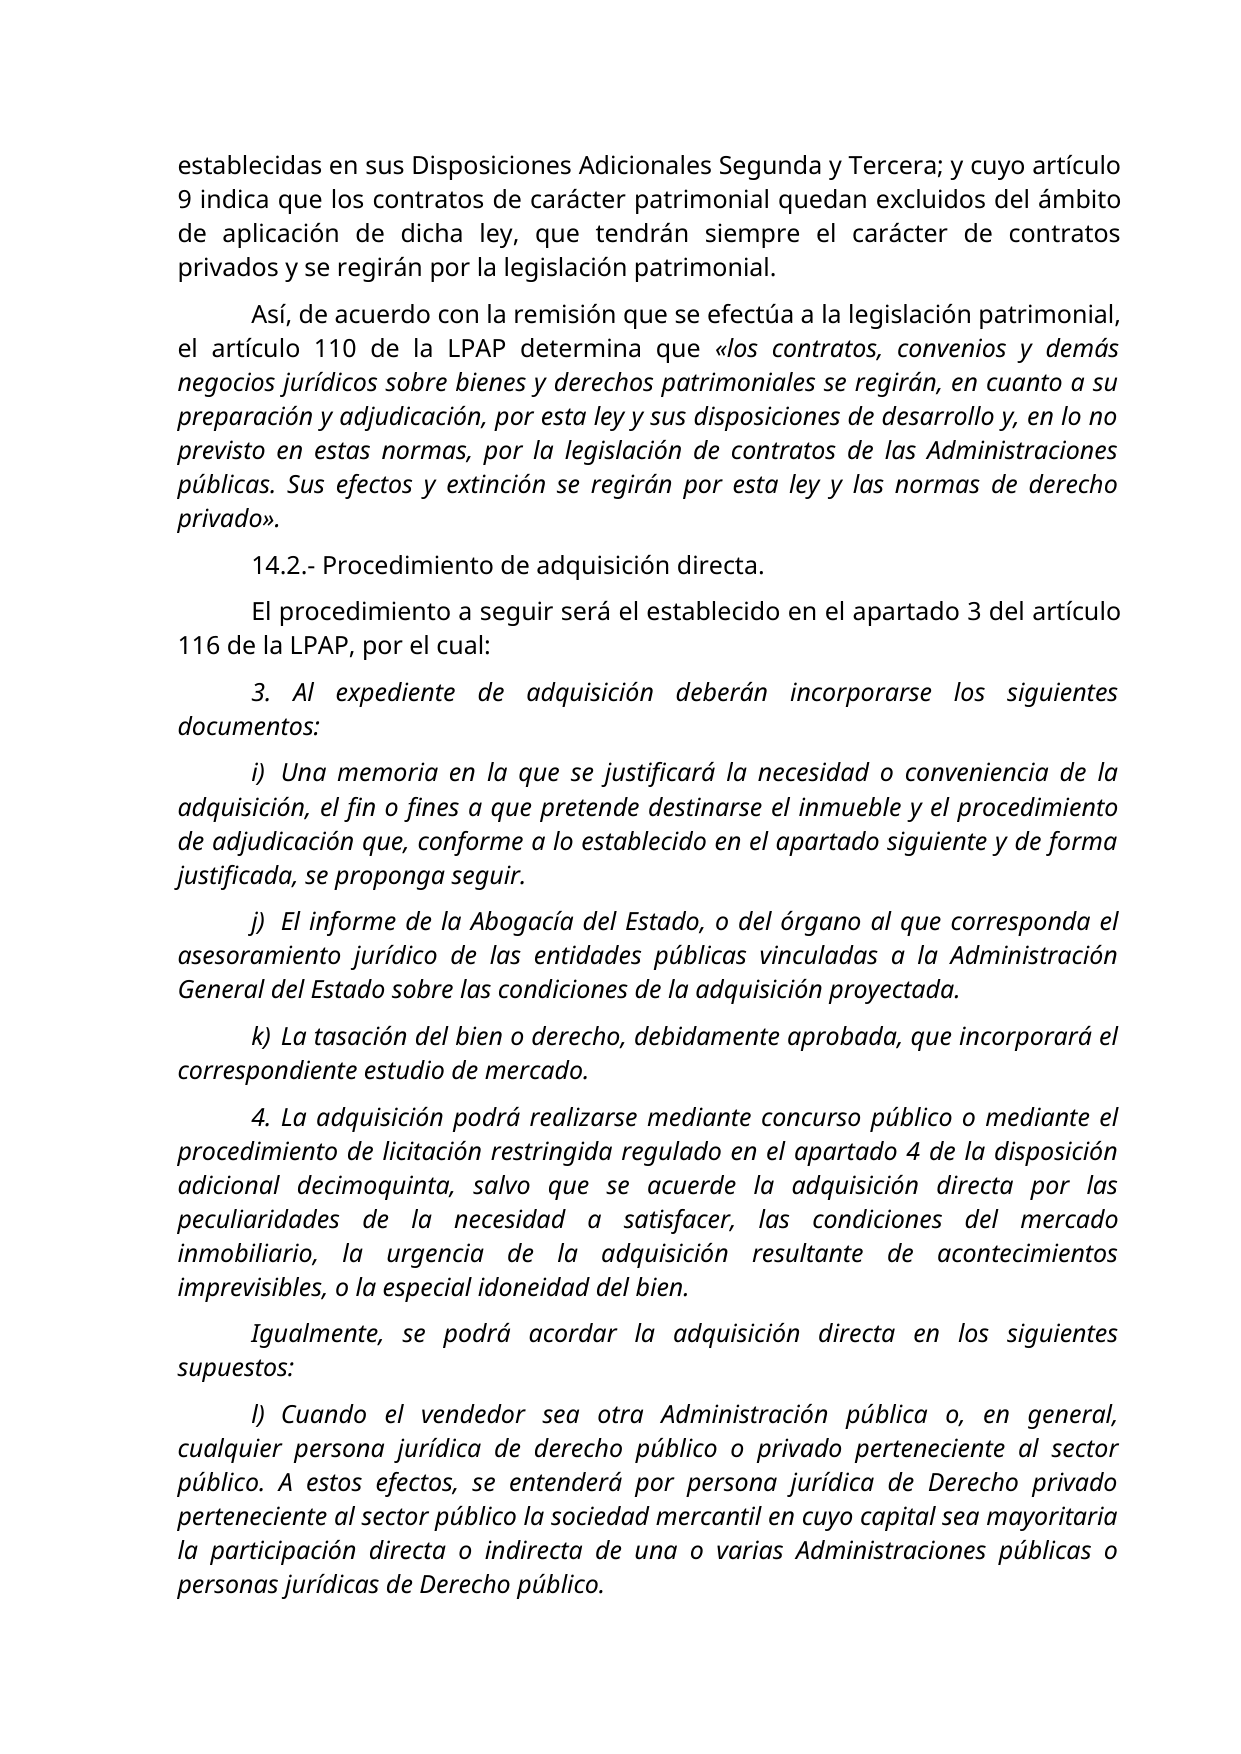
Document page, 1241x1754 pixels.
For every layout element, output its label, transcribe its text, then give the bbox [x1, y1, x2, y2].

text El procedimiento a seguir será el establecido en el apartado 3 del artículo 116 de la LPAP, por el cual: [177, 594, 1122, 662]
text 3. Al expediente de adquisición deberán incorporarse los siguientes documentos: [177, 674, 1122, 743]
text 4. La adquisición podrá realizarse mediante concurso público o mediante el procedimiento de licitación restringida regulado en el apartado 4 de la disposición adicional decimoquinta, salvo que se acuerde la adquisición directa por las peculiaridades de la necesidad a satisfacer, las condiciones del mercado inmobiliario, la urgencia de la adquisición resultante de acontecimientos imprevisibles, o la especial idoneidad del bien. [177, 1099, 1122, 1303]
text Así, de acuerdo con la remisión que se efectúa a la legislación patrimonial, el artículo 110 de la LPAP determina que «los contratos, convenios y demás negocios jurídicos sobre bienes y derechos patrimoniales se regirán, en cuanto a su preparación y adjudicación, por esta ley y sus disposiciones de desarrollo y, en lo no previsto en estas normas, por la legislación de contratos de las Administraciones públicas. Sus efectos y extinción se regirán por esta ley y las normas de derecho privado». [177, 296, 1122, 535]
list Cuando el vendedor sea otra Administración pública o, en general, cualquier persona jurídica de derecho público o privado perteneciente al sector público. A estos efectos, se entenderá por persona jurídica de Derecho privado perteneciente al sector público la sociedad mercantil en cuyo capital sea mayoritaria la participación directa o indirecta de una o varias Administraciones públicas o personas jurídicas de Derecho público. [177, 1397, 1122, 1601]
text 14.2.- Procedimiento de adquisición directa. [177, 547, 1122, 581]
text establecidas en sus Disposiciones Adicionales Segunda y Tercera; y cuyo artículo 9 indica que los contratos de carácter patrimonial quedan excluidos del ámbito de aplicación de dicha ley, que tendrán siempre el carácter de contratos privados y se regirán por la legislación patrimonial. [177, 148, 1122, 284]
list Una memoria en la que se justificará la necesidad o conveniencia de la adquisición, el fin o fines a que pretende destinarse el inmueble y el procedimiento de adjudicación que, conforme a lo establecido en el apartado siguiente y de forma justificada, se proponga seguir. [177, 755, 1122, 891]
list La tasación del bien o derecho, debidamente aprobada, que incorporará el correspondiente estudio de mercado. [177, 1018, 1122, 1087]
text Igualmente, se podrá acordar la adquisición directa en los siguientes supuestos: [177, 1316, 1122, 1384]
list El informe de la Abogacía del Estado, o del órgano al que corresponda el asesoramiento jurídico de las entidades públicas vinculadas a la Administración General del Estado sobre las condiciones de la adquisición proyectada. [177, 904, 1122, 1006]
